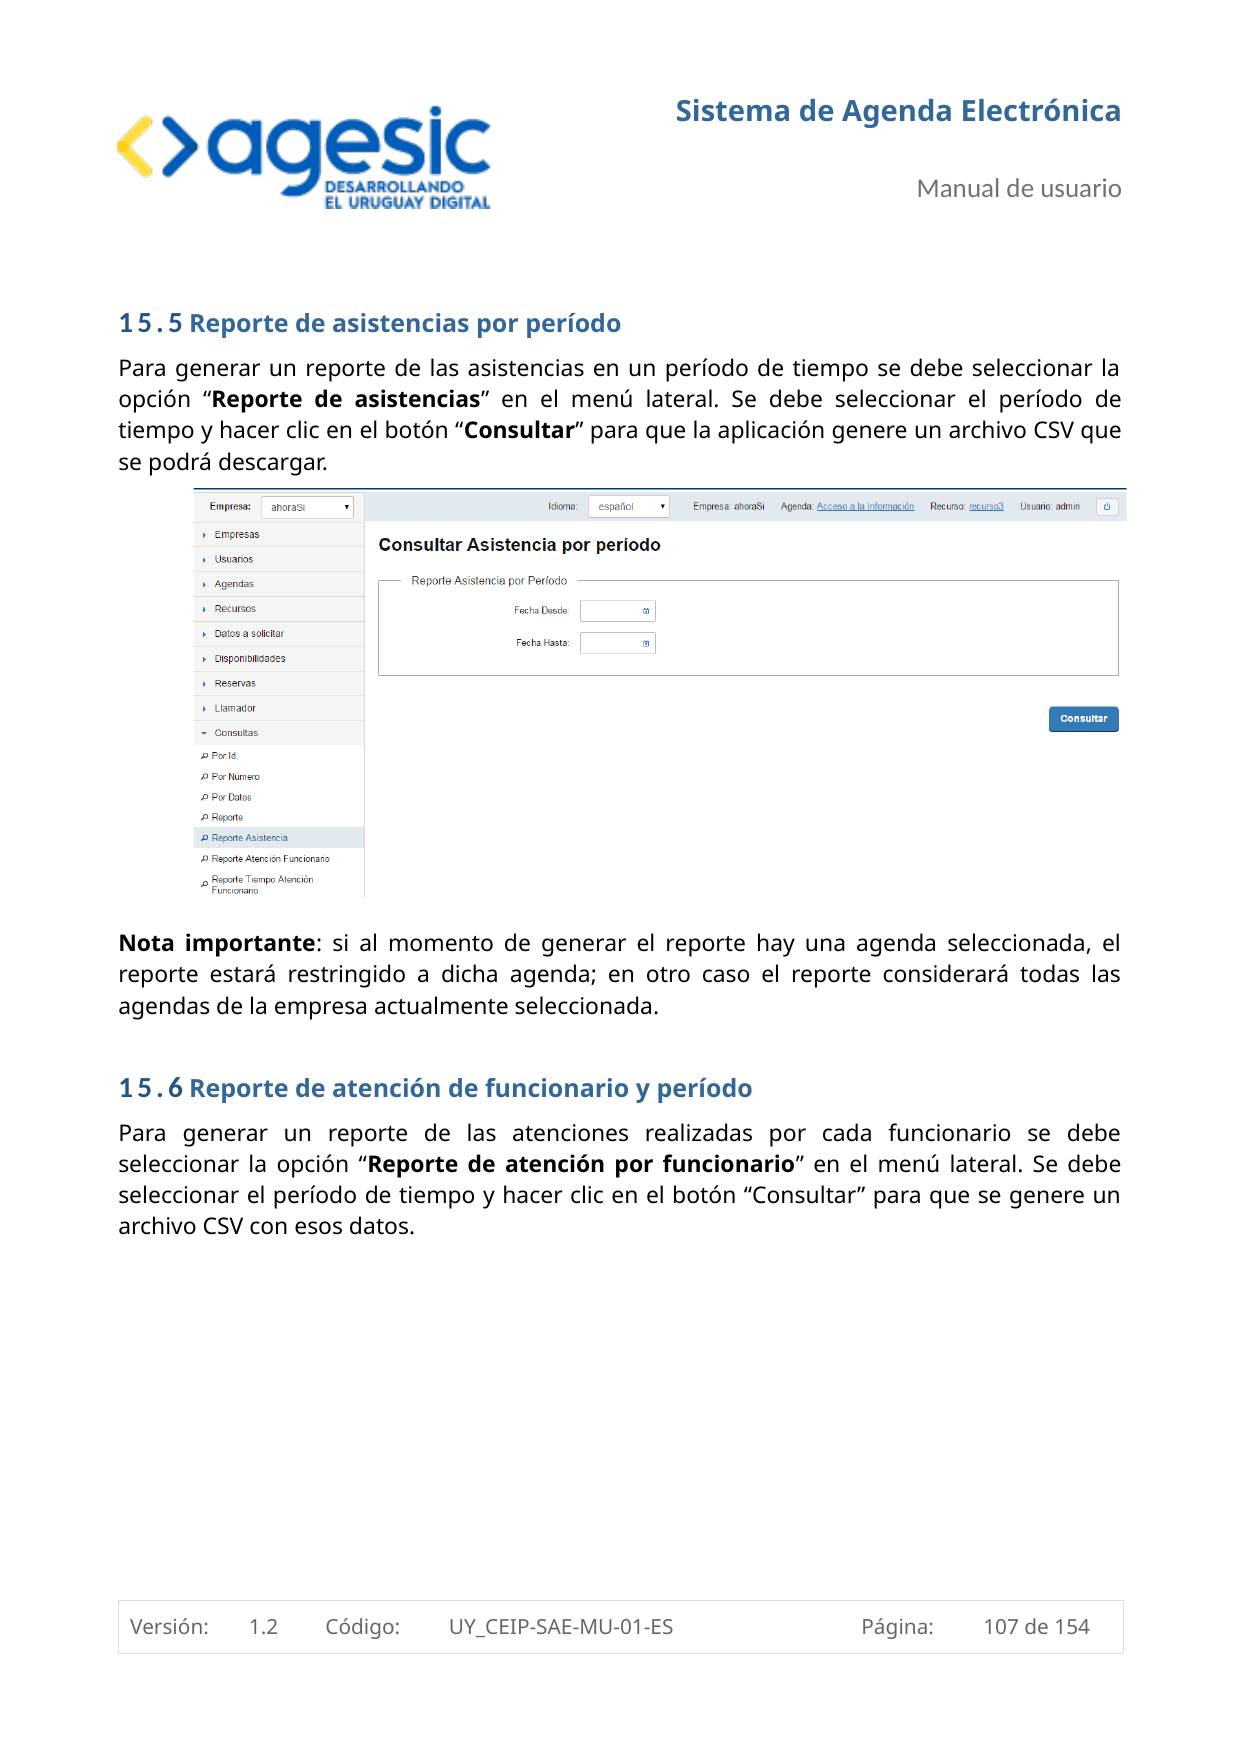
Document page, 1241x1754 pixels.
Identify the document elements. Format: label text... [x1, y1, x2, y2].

picture [116, 105, 492, 209]
subtitle Reporte de atención de funcionario y período [118, 1069, 1122, 1104]
picture [193, 487, 1127, 898]
text Para generar un reporte de las atenciones realizadas por cada funcionario se debe seleccionar la opción “Reporte de atención por funcionario” en el menú lateral. Se debe seleccionar el período de tiempo y hacer clic en el botón “Consultar” para que se genere un archivo CSV con esos datos. [118, 1116, 1122, 1241]
text Nota importante: si al momento de generar el reporte hay una agenda seleccionada, el reporte estará restringido a dicha agenda; en otro caso el reporte considerará todas las agendas de la empresa actualmente seleccionada. [118, 898, 1122, 1021]
subtitle Reporte de asistencias por período [118, 304, 1122, 340]
text Para generar un reporte de las asistencias en un período de tiempo se debe seleccionar la opción “Reporte de asistencias” en el menú lateral. Se debe seleccionar el período de tiempo y hacer clic en el botón “Consultar” para que la aplicación genere un archivo CSV que se podrá descargar. [118, 352, 1122, 477]
